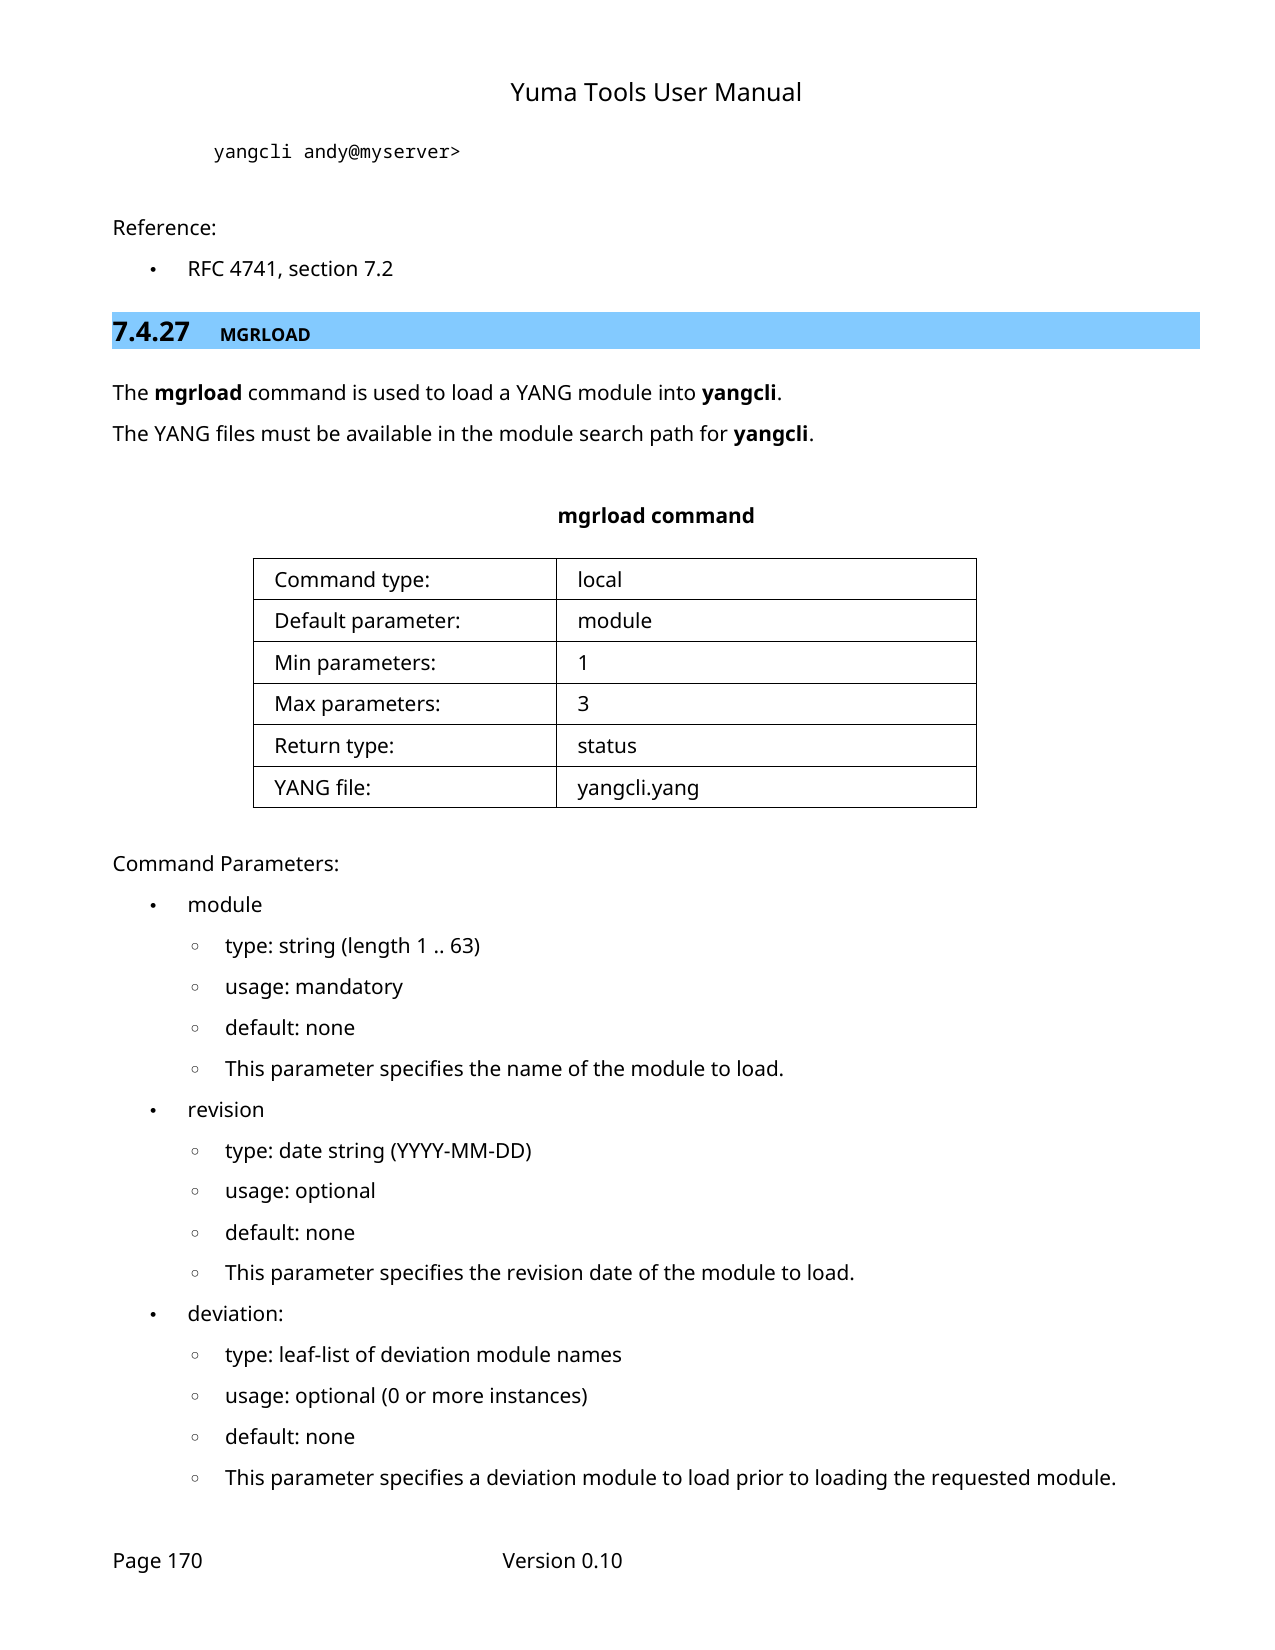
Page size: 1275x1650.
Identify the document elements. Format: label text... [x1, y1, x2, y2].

table_cell Max parameters: [254, 684, 556, 724]
text Reference: [112, 213, 1200, 242]
list type: string (length 1 .. 63) [187, 931, 1200, 959]
list This parameter specifies a deviation module to load prior to loading the requested module. [187, 1463, 1200, 1492]
table_header local [557, 559, 976, 599]
list RFC 4741, section 7.2 [150, 254, 1200, 283]
text The mgrload command is used to load a YANG module into yangcli. [112, 378, 1200, 407]
list usage: optional (0 or more instances) [187, 1381, 1200, 1410]
table_cell Default parameter: [254, 600, 556, 641]
subtitle mgrload [112, 312, 1200, 349]
list This parameter specifies the revision date of the module to load. [187, 1258, 1200, 1287]
list default: none [187, 1218, 1200, 1246]
subtitle mgrload command [127, 501, 1185, 529]
list module [150, 890, 1200, 918]
list default: none [187, 1013, 1200, 1041]
list usage: mandatory [187, 972, 1200, 1000]
text Command Parameters: [112, 849, 1200, 878]
list This parameter specifies the name of the module to load. [187, 1054, 1200, 1082]
table_cell 3 [557, 684, 976, 724]
table_cell status [557, 725, 976, 766]
list usage: optional [187, 1177, 1200, 1205]
table_cell Return type: [254, 725, 556, 766]
list revision [150, 1095, 1200, 1123]
table_cell Min parameters: [254, 642, 556, 682]
table_cell module [557, 600, 976, 641]
list default: none [187, 1422, 1200, 1451]
list deviation: [150, 1299, 1200, 1328]
table_cell yangcli.yang [557, 767, 976, 807]
text The YANG files must be available in the module search path for yangcli. [112, 419, 1200, 447]
text yangcli andy@myserver> [139, 138, 1200, 164]
table_cell YANG file: [254, 767, 556, 807]
list type: leaf-list of deviation module names [187, 1340, 1200, 1369]
table_header Command type: [254, 559, 556, 599]
table_cell 1 [557, 642, 976, 682]
list type: date string (YYYY-MM-DD) [187, 1136, 1200, 1164]
